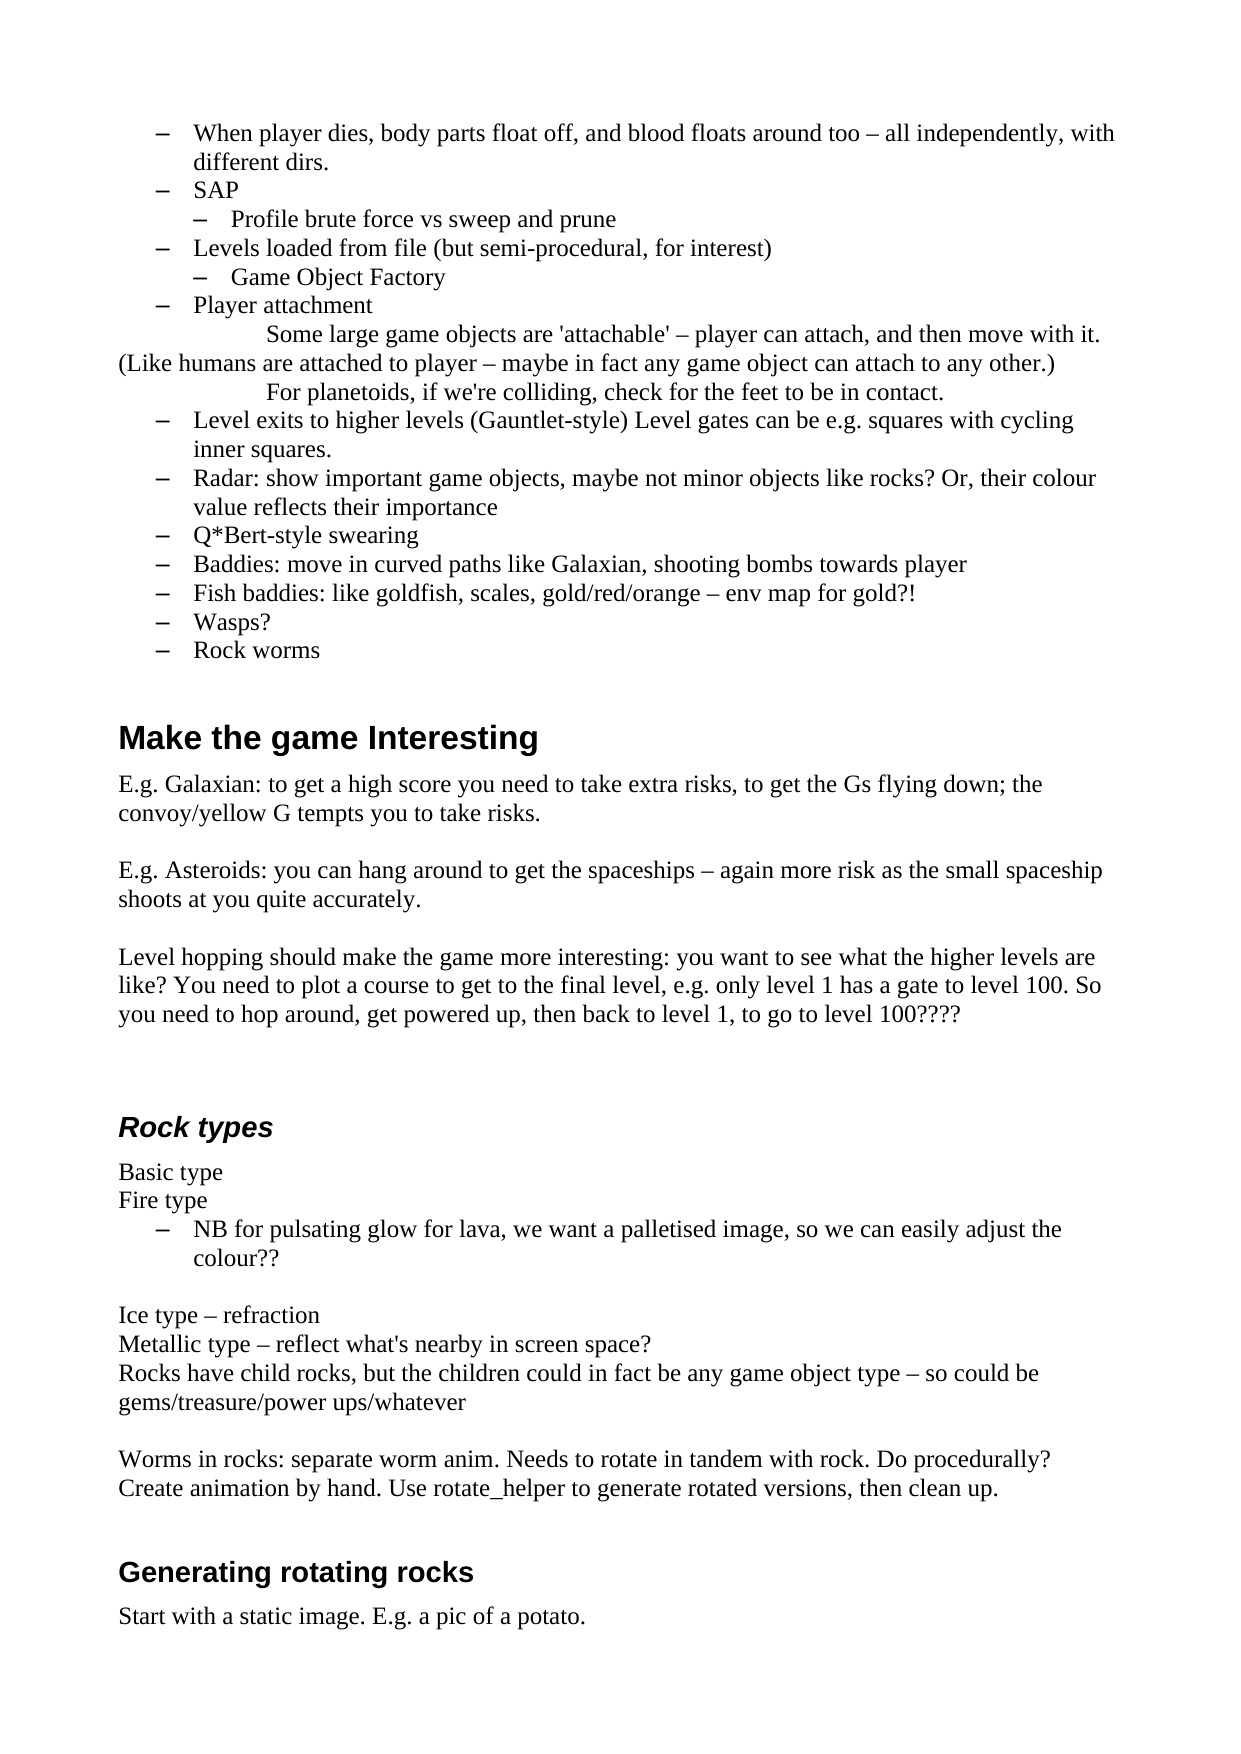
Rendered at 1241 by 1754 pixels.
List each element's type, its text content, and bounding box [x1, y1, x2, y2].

list Game Object Factory [193, 262, 1122, 291]
text Some large game objects are 'attachable' – player can attach, and then move with it. (Like humans are attached to player – maybe in fact any game object can attach to any other.) [118, 319, 1122, 377]
text For planetoids, if we're colliding, check for the feet to be in contact. [118, 377, 1122, 406]
list Rock worms [156, 636, 1122, 664]
list Level exits to higher levels (Gauntlet-style) Level gates can be e.g. squares with cycling inner squares. [156, 406, 1122, 463]
list Fish baddies: like goldfish, scales, gold/red/orange – env map for gold?! [156, 578, 1122, 607]
list Radar: show important game objects, maybe not minor objects like rocks? Or, their colour value reflects their importance [156, 463, 1122, 521]
list Levels loaded from file (but semi-procedural, for interest) [156, 233, 1122, 262]
list NB for pulsating glow for lava, we want a palletised image, so we can easily adjust the colour?? [156, 1214, 1122, 1272]
text Basic type [118, 1157, 1122, 1185]
text Level hopping should make the game more interesting: you want to see what the higher levels are like? You need to plot a course to get to the final level, e.g. only level 1 has a gate to level 100. So you need to hop around, get powered up, then back to level 1, to go to level 100???? [118, 942, 1122, 1028]
text Start with a static image. E.g. a pic of a potato. [118, 1601, 1122, 1630]
list Player attachment [156, 291, 1122, 319]
text E.g. Asteroids: you can hang around to get the spaceships – again more risk as the small spaceship shoots at you quite accurately. [118, 827, 1122, 913]
subtitle Generating rotating rocks [118, 1555, 1122, 1589]
text E.g. Galaxian: to get a high score you need to take extra risks, to get the Gs flying down; the convoy/yellow G tempts you to take risks. [118, 769, 1122, 827]
list When player dies, body parts float off, and blood floats around too – all independently, with different dirs. [156, 118, 1122, 176]
list Q*Bert-style swearing [156, 521, 1122, 549]
list Profile brute force vs sweep and prune [193, 204, 1122, 233]
list Baddies: move in curved paths like Galaxian, shooting bombs towards player [156, 549, 1122, 578]
text Rocks have child rocks, but the children could in fact be any game object type – so could be gems/treasure/power ups/whatever [118, 1358, 1122, 1415]
subtitle Make the game Interesting [118, 718, 1122, 757]
text Metallic type – reflect what's nearby in screen space? [118, 1329, 1122, 1358]
text Ice type – refraction [118, 1300, 1122, 1329]
subtitle Rock types [118, 1111, 1122, 1144]
list Wasps? [156, 607, 1122, 636]
text Worms in rocks: separate worm anim. Needs to rotate in tandem with rock. Do procedurally? Create animation by hand. Use rotate_helper to generate rotated versions, then clean up. [118, 1444, 1122, 1502]
list SAP [156, 176, 1122, 204]
text Fire type [118, 1185, 1122, 1214]
